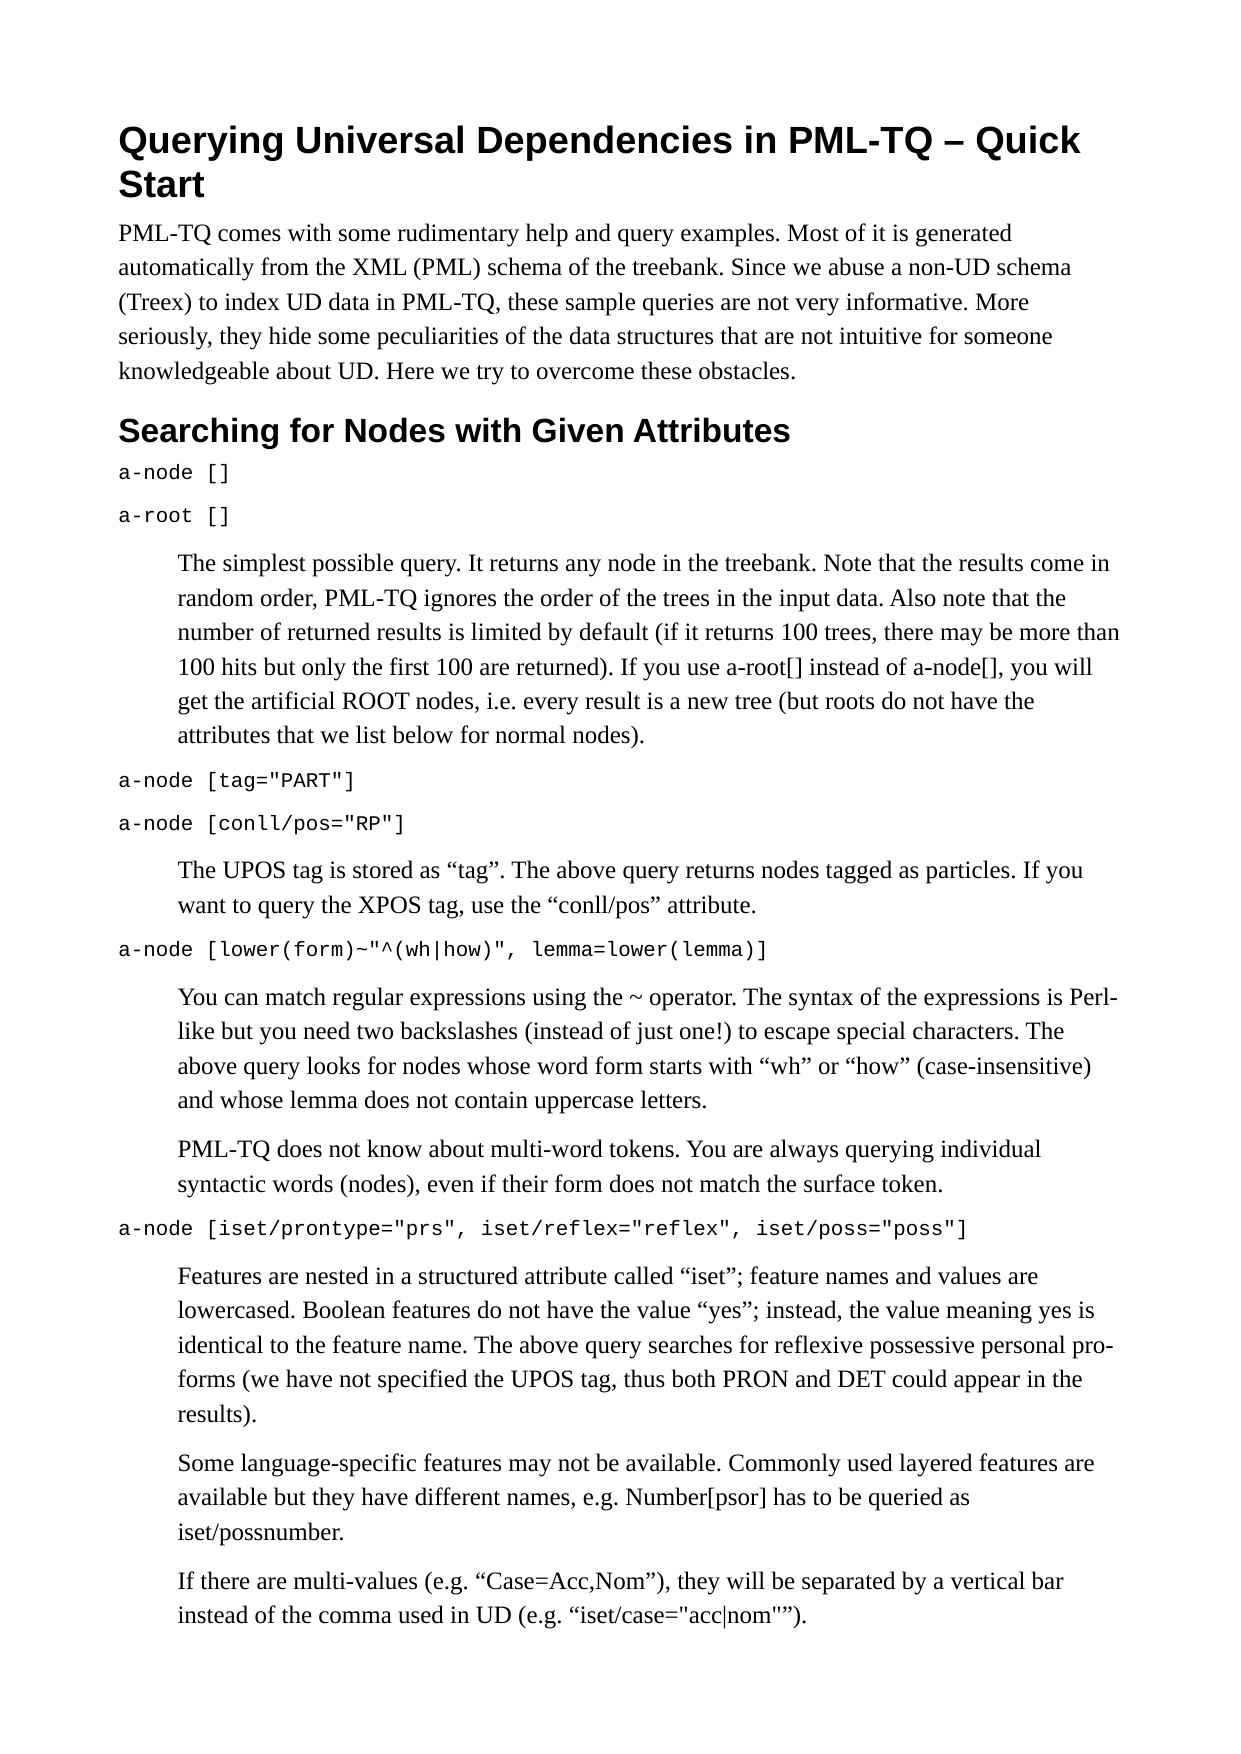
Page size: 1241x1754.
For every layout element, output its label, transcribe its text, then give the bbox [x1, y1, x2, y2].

text a-node [] [118, 462, 1122, 486]
text If there are multi-values (e.g. “Case=Acc,Nom”), they will be separated by a vertical bar instead of the comma used in UD (e.g. “iset/case="acc|nom"”). [177, 1566, 1122, 1629]
text a-node [iset/prontype="prs", iset/reflex="reflex", iset/poss="poss"] [118, 1218, 1122, 1242]
text The simplest possible query. It returns any node in the treebank. Note that the results come in random order, PML-TQ ignores the order of the trees in the input data. Also note that the number of returned results is limited by default (if it returns 100 trees, there may be more than 100 hits but only the first 100 are returned). If you use a-root[] instead of a-node[], you will get the artificial ROOT nodes, i.e. every result is a new tree (but roots do not have the attributes that we list below for normal nodes). [177, 548, 1122, 749]
text Some language-specific features may not be available. Commonly used layered features are available but they have different names, e.g. Number[psor] has to be queried as iset/possnumber. [177, 1448, 1122, 1546]
text a-node [lower(form)~"^(wh|how)", lemma=lower(lemma)] [118, 939, 1122, 963]
text Features are nested in a structured attribute called “iset”; feature names and values are lowercased. Boolean features do not have the value “yes”; instead, the value meaning yes is identical to the feature name. The above query searches for reflexive possessive personal pro-forms (we have not specified the UPOS tag, thus both PRON and DET could appear in the results). [177, 1261, 1122, 1427]
text a-root [] [118, 505, 1122, 529]
text a-node [tag="PART"] [118, 769, 1122, 793]
subtitle Querying Universal Dependencies in PML-TQ – Quick Start [118, 118, 1122, 205]
text The UPOS tag is stored as “tag”. The above query returns nodes tagged as particles. If you want to query the XPOS tag, use the “conll/pos” attribute. [177, 855, 1122, 919]
text PML-TQ comes with some rudimentary help and query examples. Most of it is generated automatically from the XML (PML) schema of the treebank. Since we abuse a non-UD schema (Treex) to index UD data in PML-TQ, these sample queries are not very informative. More seriously, they hide some peculiarities of the data structures that are not intuitive for someone knowledgeable about UD. Here we try to overcome these obstacles. [118, 218, 1122, 384]
text You can match regular expressions using the ~ operator. The syntax of the expressions is Perl-like but you need two backslashes (instead of just one!) to escape special characters. The above query looks for nodes whose word form starts with “wh” or “how” (case-insensitive) and whose lemma does not contain uppercase letters. [177, 982, 1122, 1114]
text PML-TQ does not know about multi-word tokens. You are always querying individual syntactic words (nodes), even if their form does not match the surface token. [177, 1134, 1122, 1198]
text a-node [conll/pos="RP"] [118, 812, 1122, 836]
subtitle Searching for Nodes with Given Attributes [118, 411, 1122, 450]
